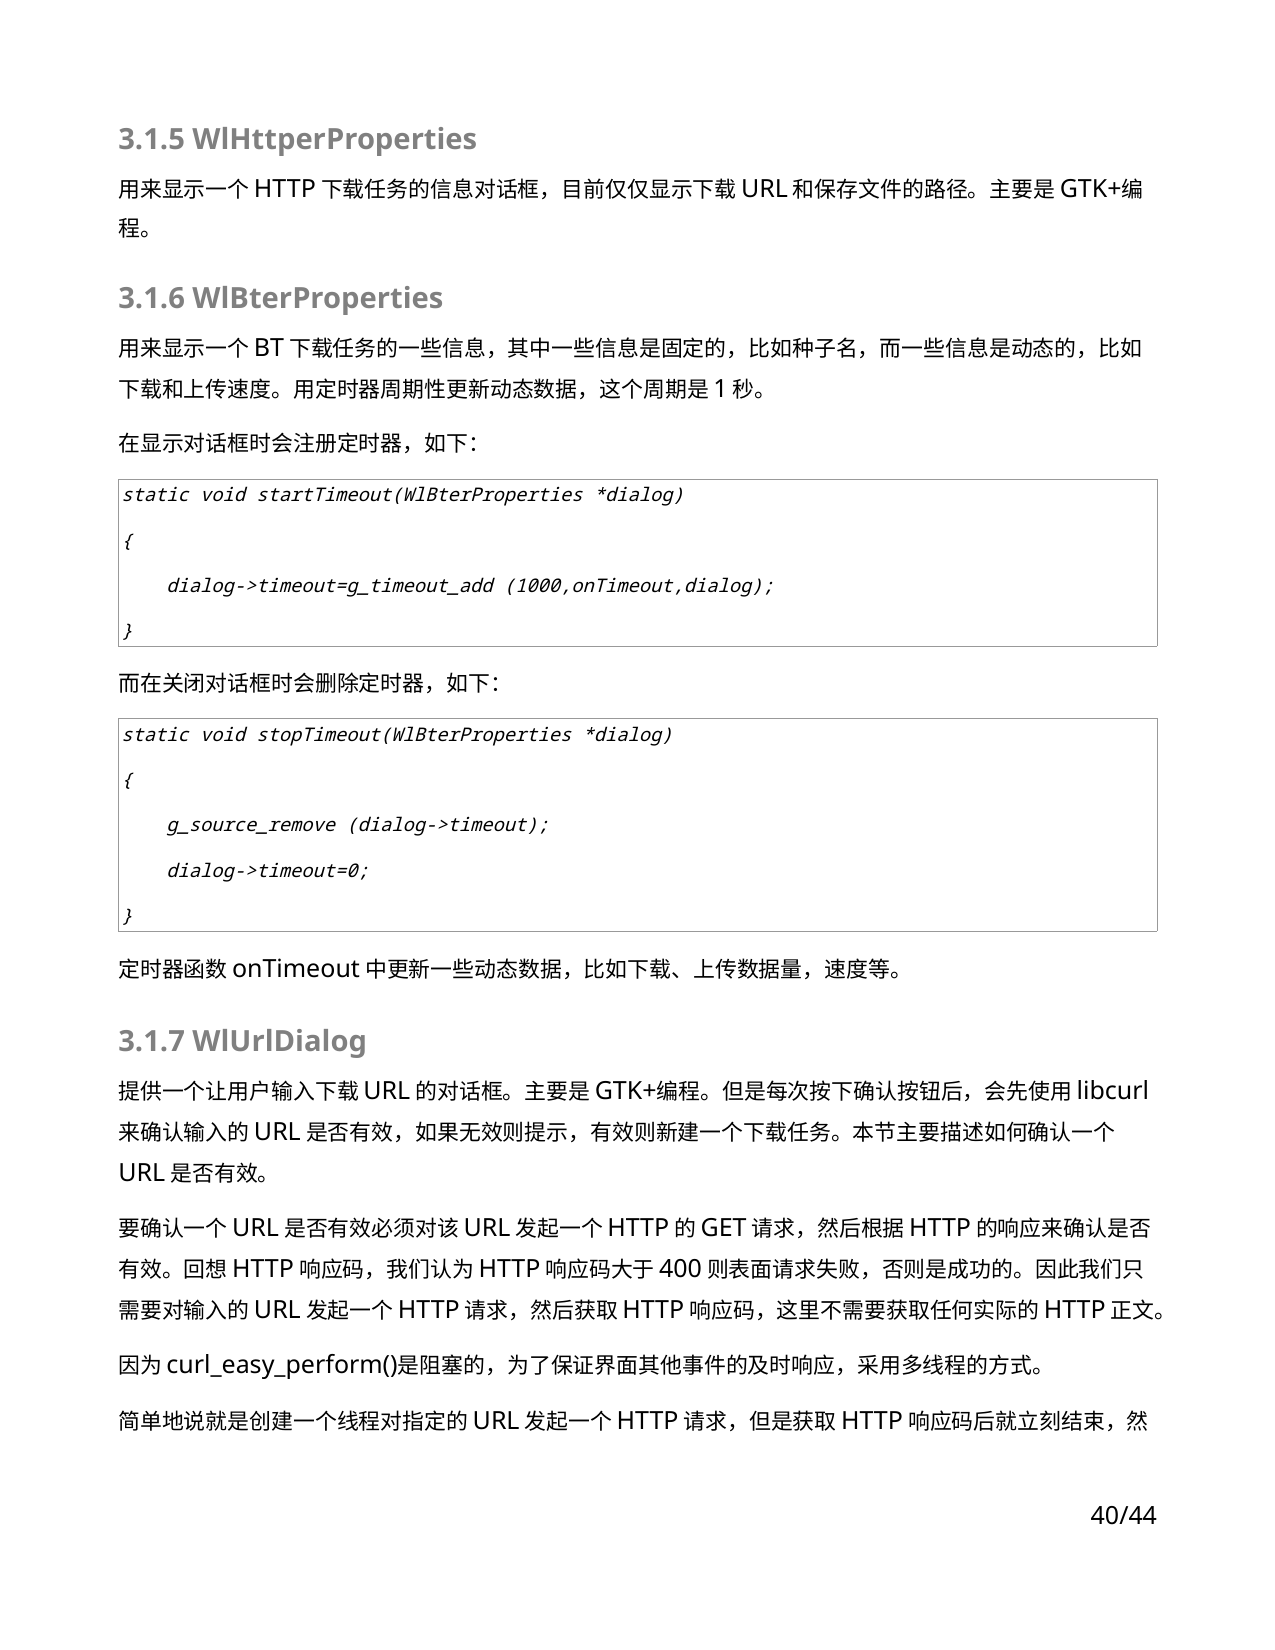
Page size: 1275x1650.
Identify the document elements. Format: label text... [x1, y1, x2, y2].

text } [119, 899, 1157, 931]
text 在显示对话框时会注册定时器，如下： [118, 426, 1157, 458]
text 简单地说就是创建一个线程对指定的URL发起一个HTTP请求，但是获取HTTP响应码后就立刻结束，然 [118, 1402, 1157, 1436]
text static void startTimeout(WlBterProperties *dialog) [119, 480, 1157, 507]
subtitle 3.1.5 WlHttperProperties [118, 118, 1157, 158]
text 用来显示一个BT下载任务的一些信息，其中一些信息是固定的，比如种子名，而一些信息是动态的，比如下载和上传速度。用定时器周期性更新动态数据，这个周期是1秒。 [118, 330, 1157, 405]
text 用来显示一个HTTP下载任务的信息对话框，目前仅仅显示下载URL和保存文件的路径。主要是GTK+编程。 [118, 170, 1157, 242]
text 要确认一个URL是否有效必须对该URL发起一个HTTP的GET请求，然后根据HTTP的响应来确认是否有效。回想HTTP响应码，我们认为HTTP响应码大于400则表面请求失败，否则是成功的。因此我们只需要对输入的URL发起一个HTTP请求，然后获取HTTP响应码，这里不需要获取任何实际的HTTP正文。 [118, 1210, 1157, 1326]
text g_source_remove (dialog->timeout); [119, 809, 1157, 837]
text dialog->timeout=0; [119, 854, 1157, 882]
subtitle 3.1.6 WlBterProperties [118, 278, 1157, 317]
subtitle 3.1.7 WlUrlDialog [118, 1021, 1157, 1060]
text static void stopTimeout(WlBterProperties *dialog) [119, 719, 1157, 747]
text 因为curl_easy_perform()是阻塞的，为了保证界面其他事件的及时响应，采用多线程的方式。 [118, 1347, 1157, 1381]
text 定时器函数onTimeout中更新一些动态数据，比如下载、上传数据量，速度等。 [118, 951, 1157, 984]
text } [119, 614, 1157, 646]
text 提供一个让用户输入下载URL的对话框。主要是GTK+编程。但是每次按下确认按钮后，会先使用libcurl来确认输入的URL是否有效，如果无效则提示，有效则新建一个下载任务。本节主要描述如何确认一个URL是否有效。 [118, 1073, 1157, 1188]
text { [119, 524, 1157, 552]
text 而在关闭对话框时会删除定时器，如下： [118, 666, 1157, 697]
text { [119, 763, 1157, 792]
text dialog->timeout=g_timeout_add (1000,onTimeout,dialog); [119, 569, 1157, 598]
